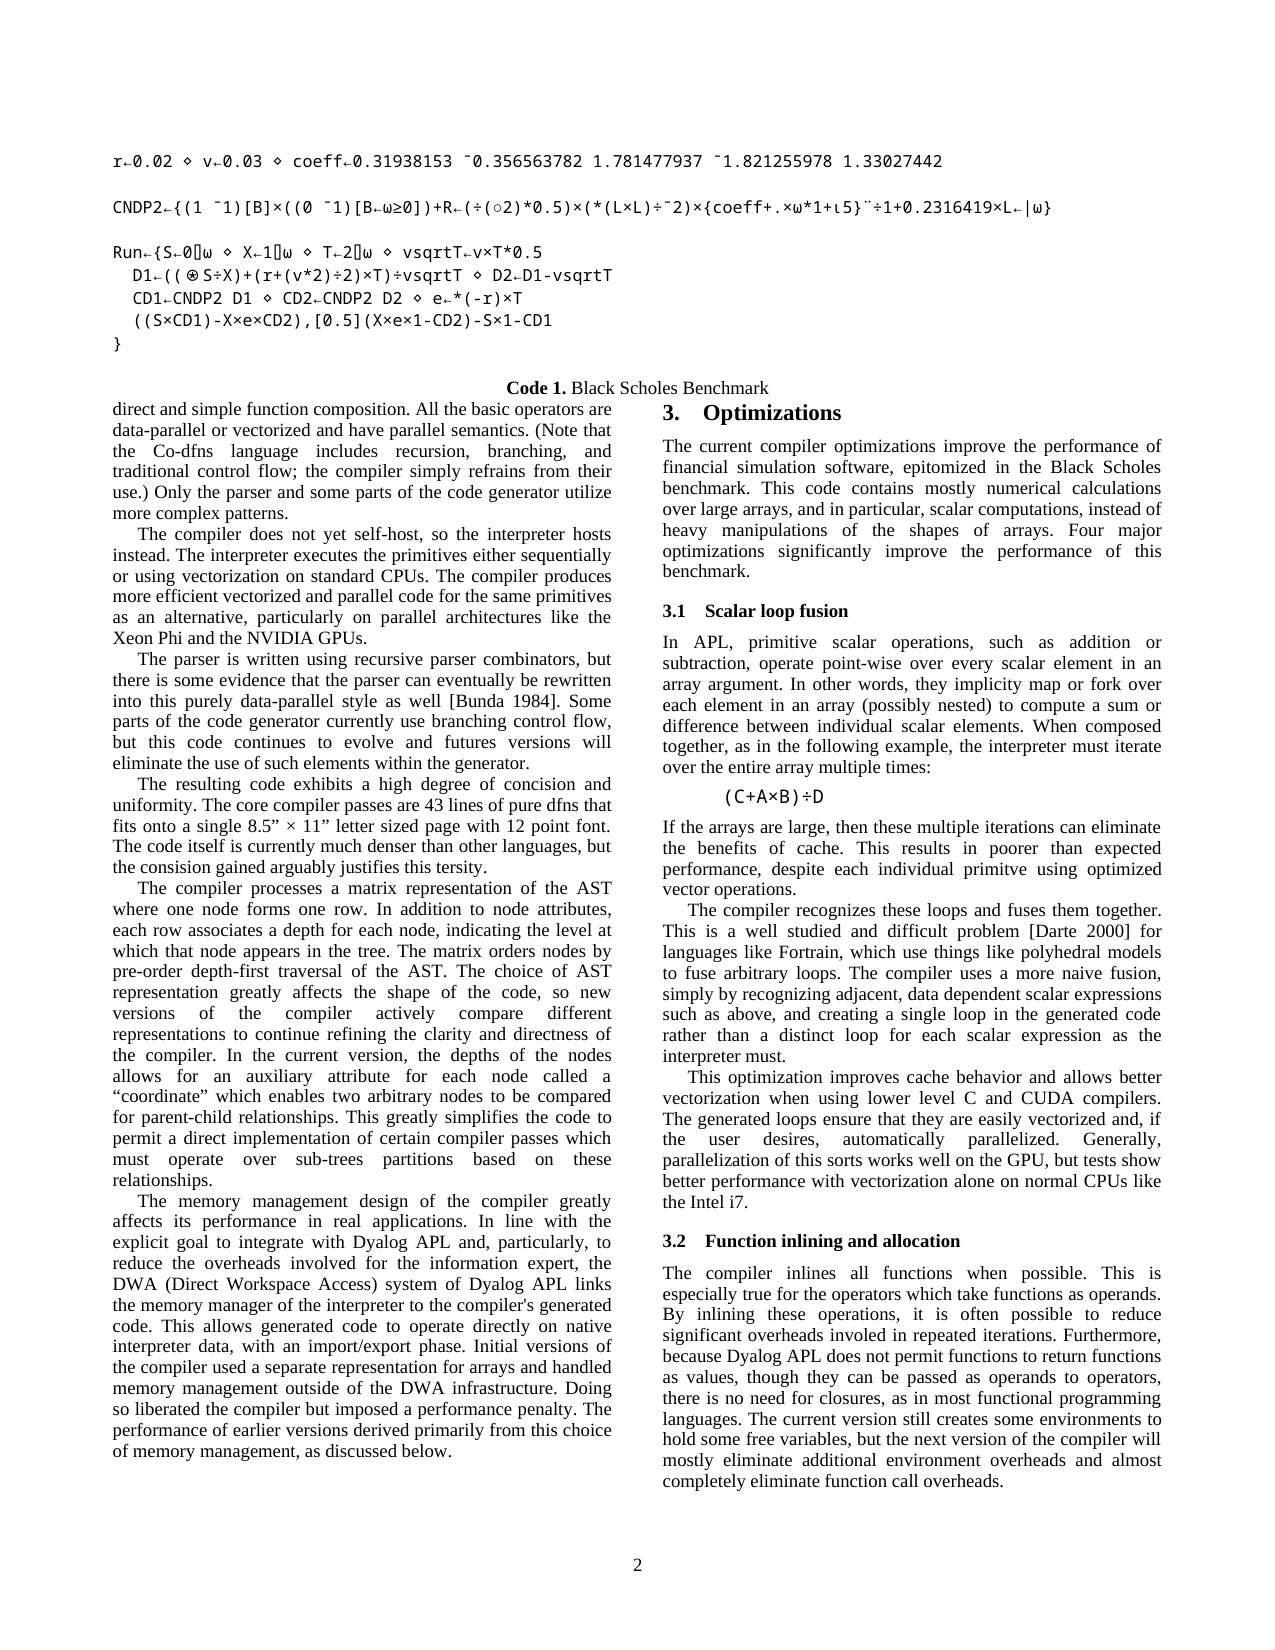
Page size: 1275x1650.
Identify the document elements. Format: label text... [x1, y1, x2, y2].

text The compiler inlines all functions when possible. This is especially true for the operators which take functions as operands. By inlining these operations, it is often possible to reduce significant overheads involed in repeated iterations. Furthermore, because Dyalog APL does not permit functions to return functions as values, though they can be passed as operands to operators, there is no need for closures, as in most functional programming languages. The current version still creates some environments to hold some free variables, but the next version of the compiler will mostly eliminate additional environment overheads and almost completely eliminate function call overheads. [662, 1262, 1162, 1492]
text r←0.02 ⋄ v←0.03 ⋄ coeff←0.31938153 ¯0.356563782 1.781477937 ¯1.821255978 1.33027442 [112, 150, 1162, 173]
text CNDP2←{(1 ¯1)[B]×((0 ¯1)[B←⍵≥0])+R←(÷(○2)*0.5)×(*(L×L)÷¯2)×{coeff+.×⍵*1+⍳5}¨÷1+0.2316419×L←|⍵} [112, 195, 1162, 218]
text ((S×CD1)-X×e×CD2),[0.5](X×e×1-CD2)-S×1-CD1 [112, 309, 1162, 332]
text The compiler processes a matrix representation of the AST where one node forms one row. In addition to node attributes, each row associates a depth for each node, indicating the level at which that node appears in the tree. The matrix orders nodes by pre-order depth-first traversal of the AST. The choice of AST representation greatly affects the shape of the code, so new versions of the compiler actively compare different representations to continue refining the clarity and directness of the compiler. In the current version, the depths of the nodes allows for an auxiliary attribute for each node called a “coordinate” which enables two arbitrary nodes to be compared for parent-child relationships. This greatly simplifies the code to permit a direct implementation of certain compiler passes which must operate over sub-trees partitions based on these relationships. [112, 878, 612, 1190]
subtitle Scalar loop fusion [662, 601, 1162, 622]
text In APL, primitive scalar operations, such as addition or subtraction, operate point-wise over every scalar element in an array argument. In other words, they implicity map or fork over each element in an array (possibly nested) to compute a sum or difference between individual scalar elements. When composed together, as in the following example, the interpreter must iterate over the entire array multiple times: [662, 632, 1162, 778]
text } [112, 332, 1162, 354]
text Run←{S←0⌷⍵ ⋄ X←1⌷⍵ ⋄ T←2⌷⍵ ⋄ vsqrtT←v×T*0.5 [112, 241, 1162, 263]
text This optimization improves cache behavior and allows better vectorization when using lower level C and CUDA compilers. The generated loops ensure that they are easily vectorized and, if the user desires, automatically parallelized. Generally, parallelization of this sorts works well on the GPU, but tests show better performance with vectorization alone on normal CPUs like the Intel i7. [662, 1067, 1162, 1212]
text The parser is written using recursive parser combinators, but there is some evidence that the parser can eventually be rewritten into this purely data-parallel style as well [Bunda 1984]. Some parts of the code generator currently use branching control flow, but this code continues to evolve and futures versions will eliminate the use of such elements within the generator. [112, 649, 612, 774]
text The compiler does not yet self-host, so the interpreter hosts instead. The interpreter executes the primitives either sequentially or using vectorization on standard CPUs. The compiler produces more efficient vectorized and parallel code for the same primitives as an alternative, particularly on parallel architectures like the Xeon Phi and the NVIDIA GPUs. [112, 524, 612, 649]
text CD1←CNDP2 D1 ⋄ CD2←CNDP2 D2 ⋄ e←*(-r)×T [112, 286, 1162, 309]
text The memory management design of the compiler greatly affects its performance in real applications. In line with the explicit goal to integrate with Dyalog APL and, particularly, to reduce the overheads involved for the information expert, the DWA (Direct Workspace Access) system of Dyalog APL links the memory manager of the interpreter to the compiler's generated code. This allows generated code to operate directly on native interpreter data, with an import/export phase. Initial versions of the compiler used a separate representation for arrays and handled memory management outside of the DWA infrastructure. Doing so liberated the compiler but imposed a performance penalty. The performance of earlier versions derived primarily from this choice of memory management, as discussed below. [112, 1190, 612, 1461]
text (C+A×B)÷D [677, 787, 1162, 808]
text If the arrays are large, then these multiple iterations can eliminate the benefits of cache. This results in poorer than expected performance, despite each individual primitve using optimized vector operations. [662, 817, 1162, 900]
subtitle Optimizations [662, 399, 1162, 426]
text D1←((⍟S÷X)+(r+(v*2)÷2)×T)÷vsqrtT ⋄ D2←D1-vsqrtT [112, 263, 1162, 286]
text Code 1. Black Scholes Benchmark [112, 377, 1162, 399]
subtitle Function inlining and allocation [662, 1231, 1162, 1252]
text direct and simple function composition. All the basic operators are data-parallel or vectorized and have parallel semantics. (Note that the Co-dfns language includes recursion, branching, and traditional control flow; the compiler simply refrains from their use.) Only the parser and some parts of the code generator utilize more complex patterns. [112, 399, 612, 524]
text The resulting code exhibits a high degree of concision and uniformity. The core compiler passes are 43 lines of pure dfns that fits onto a single 8.5” × 11” letter sized page with 12 point font. The code itself is currently much denser than other languages, but the consision gained arguably justifies this tersity. [112, 774, 612, 878]
text The current compiler optimizations improve the performance of financial simulation software, epitomized in the Black Scholes benchmark. This code contains mostly numerical calculations over large arrays, and in particular, scalar computations, instead of heavy manipulations of the shapes of arrays. Four major optimizations significantly improve the performance of this benchmark. [662, 436, 1162, 582]
text The compiler recognizes these loops and fuses them together. This is a well studied and difficult problem [Darte 2000] for languages like Fortrain, which use things like polyhedral models to fuse arbitrary loops. The compiler uses a more naive fusion, simply by recognizing adjacent, data dependent scalar expressions such as above, and creating a single loop in the generated code rather than a distinct loop for each scalar expression as the interpreter must. [662, 900, 1162, 1067]
